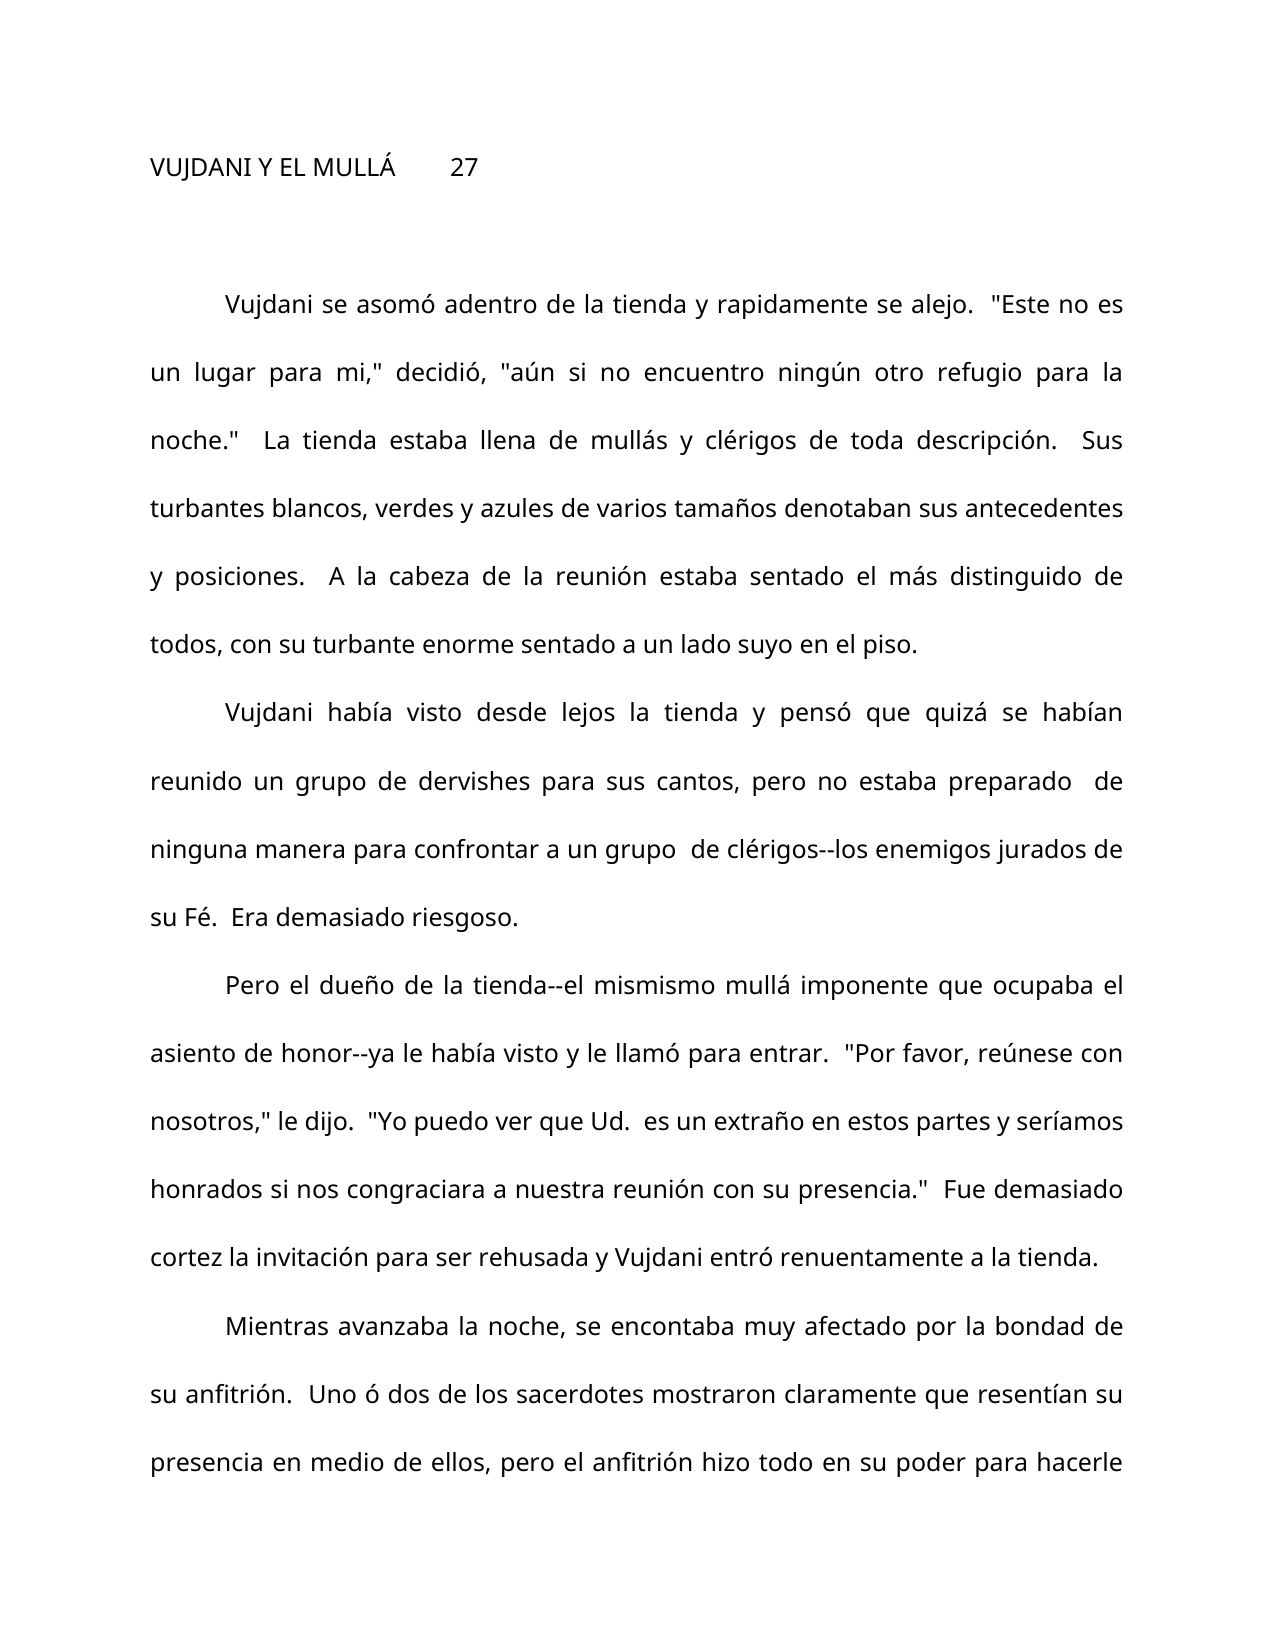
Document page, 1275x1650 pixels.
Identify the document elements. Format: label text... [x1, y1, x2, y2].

text VUJDANI Y EL MULLÁ 27 [150, 150, 1125, 184]
text Vujdani se asomó adentro de la tienda y rapidamente se alejo. "Este no es un lugar para mi," decidió, "aún si no encuentro ningún otro refugio para la noche." La tienda estaba llena de mullás y clérigos de toda descripción. Sus turbantes blancos, verdes y azules de varios tamaños denotaban sus antecedentes y posiciones. A la cabeza de la reunión estaba sentado el más distinguido de todos, con su turbante enorme sentado a un lado suyo en el piso. [150, 286, 1125, 661]
text Pero el dueño de la tienda--el mismismo mullá imponente que ocupaba el asiento de honor--ya le había visto y le llamó para entrar. "Por favor, reúnese con nosotros," le dijo. "Yo puedo ver que Ud. es un extraño en estos partes y seríamos honrados si nos congraciara a nuestra reunión con su presencia." Fue demasiado cortez la invitación para ser rehusada y Vujdani entró renuentamente a la tienda. [150, 967, 1125, 1274]
text Vujdani había visto desde lejos la tienda y pensó que quizá se habían reunido un grupo de dervishes para sus cantos, pero no estaba preparado de ninguna manera para confrontar a un grupo de clérigos--los enemigos jurados de su Fé. Era demasiado riesgoso. [150, 695, 1125, 933]
text Mientras avanzaba la noche, se encontaba muy afectado por la bondad de su anfitrión. Uno ó dos de los sacerdotes mostraron claramente que resentían su presencia en medio de ellos, pero el anfitrión hizo todo en su poder para hacerle [150, 1308, 1125, 1478]
